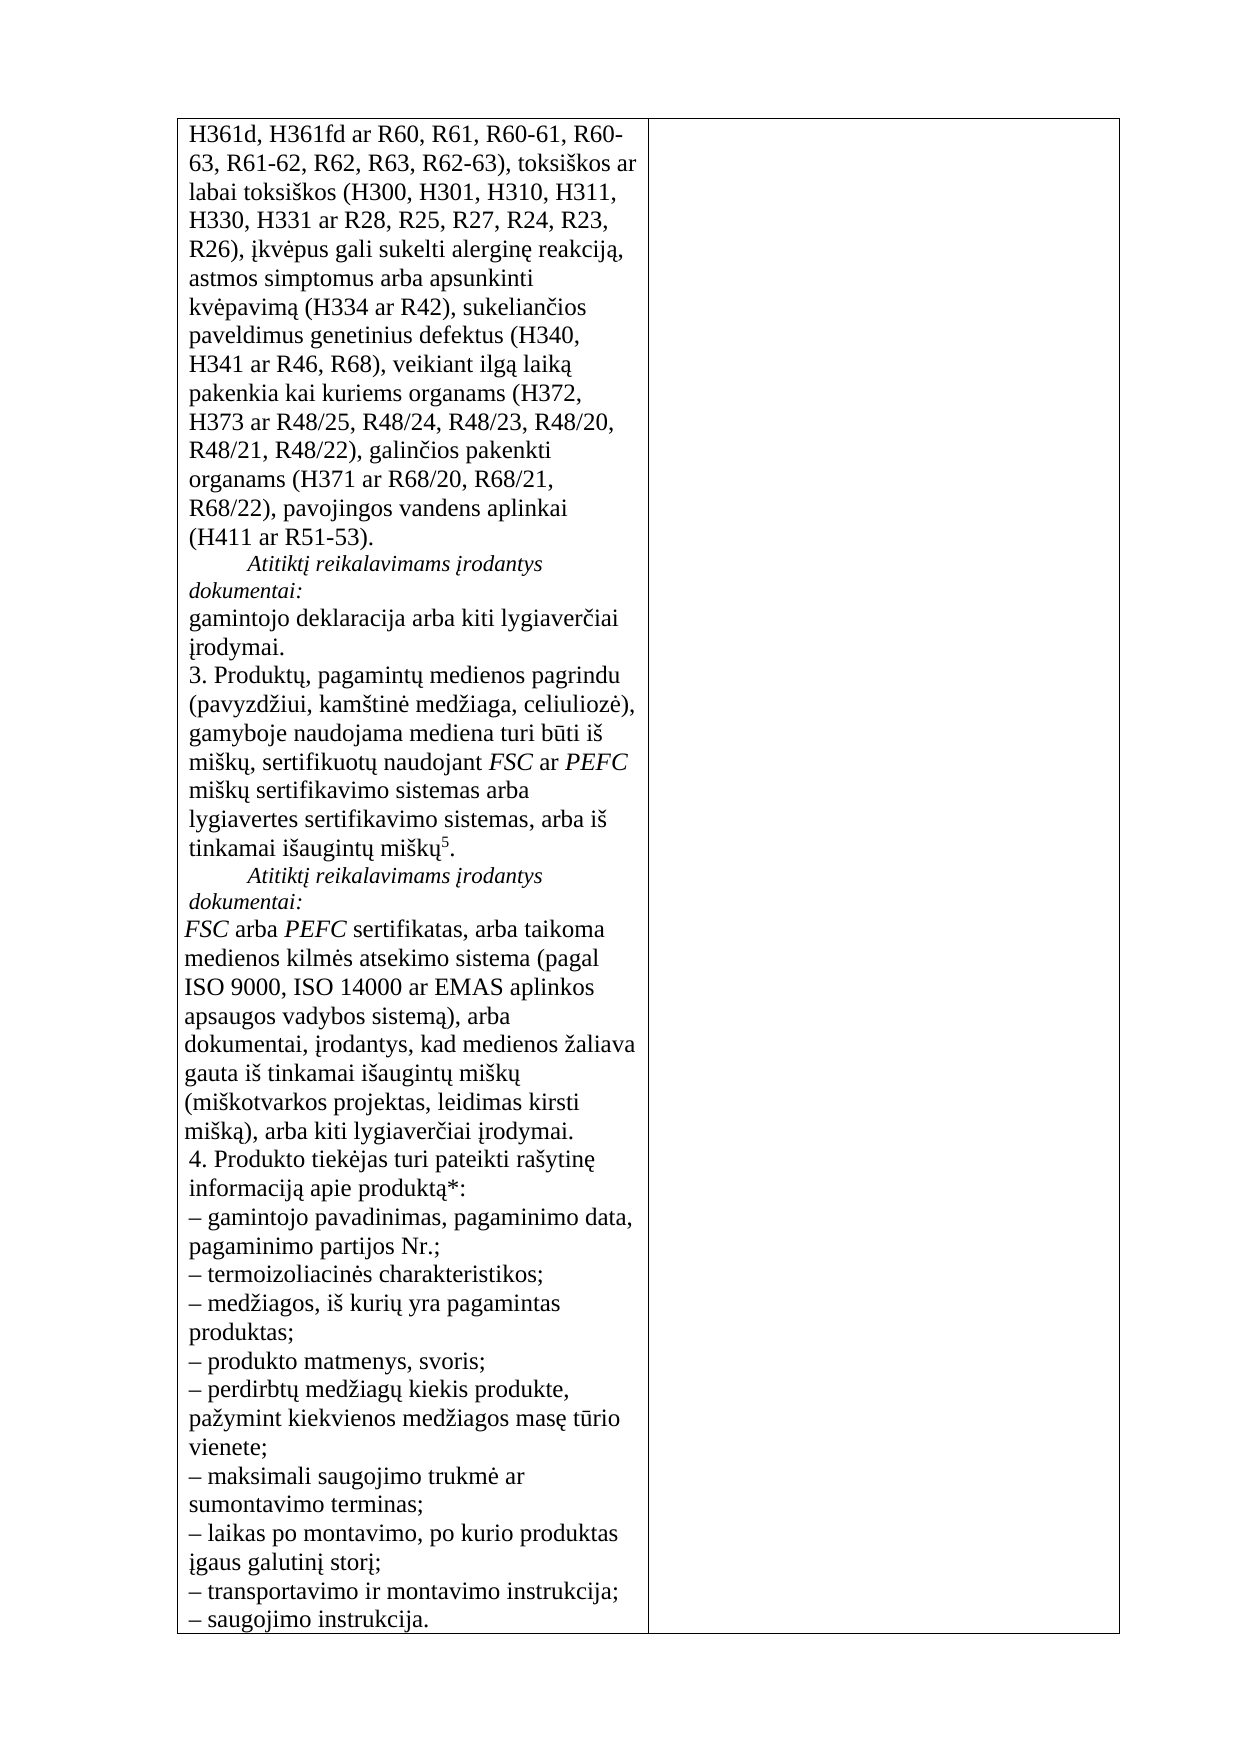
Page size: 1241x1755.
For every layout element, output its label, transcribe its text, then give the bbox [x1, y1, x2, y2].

table_cell [649, 119, 1119, 1633]
table_cell H361d, H361fd ar R60, R61, R60-61, R60-63, R61-62, R62, R63, R62-63), toksiškos ar labai toksiškos (H300, H301, H310, H311, H330, H331 ar R28, R25, R27, R24, R23, R26), įkvėpus gali sukelti alerginę reakciją, astmos simptomus arba apsunkinti kvėpavimą (H334 ar R42), sukeliančios paveldimus genetinius defektus (H340, H341 ar R46, R68), veikiant ilgą laiką pakenkia kai kuriems organams (H372, H373 ar R48/25, R48/24, R48/23, R48/20, R48/21, R48/22), galinčios pakenkti organams (H371 ar R68/20, R68/21, R68/22), pavojingos vandens aplinkai (H411 ar R51-53). Atitiktį reikalavimams įrodantys dokumentai: gamintojo deklaracija arba kiti lygiaverčiai įrodymai. 3. Produktų, pagamintų medienos pagrindu (pavyzdžiui, kamštinė medžiaga, celiuliozė), gamyboje naudojama mediena turi būti iš miškų, sertifikuotų naudojant FSC ar PEFC miškų sertifikavimo sistemas arba lygiavertes sertifikavimo sistemas, arba iš tinkamai išaugintų miškų5. Atitiktį reikalavimams įrodantys dokumentai: FSC arba PEFC sertifikatas, arba taikoma medienos kilmės atsekimo sistema (pagal ISO 9000, ISO 14000 ar EMAS aplinkos apsaugos vadybos sistemą), arba dokumentai, įrodantys, kad medienos žaliava gauta iš tinkamai išaugintų miškų (miškotvarkos projektas, leidimas kirsti mišką), arba kiti lygiaverčiai įrodymai. 4. Produkto tiekėjas turi pateikti rašytinę informaciją apie produktą*: – gamintojo pavadinimas, pagaminimo data, pagaminimo partijos Nr.; – termoizoliacinės charakteristikos; – medžiagos, iš kurių yra pagamintas produktas; – produkto matmenys, svoris; – perdirbtų medžiagų kiekis produkte, pažymint kiekvienos medžiagos masę tūrio vienete; – maksimali saugojimo trukmė ar sumontavimo terminas; – laikas po montavimo, po kurio produktas įgaus galutinį storį; – transportavimo ir montavimo instrukcija; – saugojimo instrukcija. [178, 119, 648, 1633]
